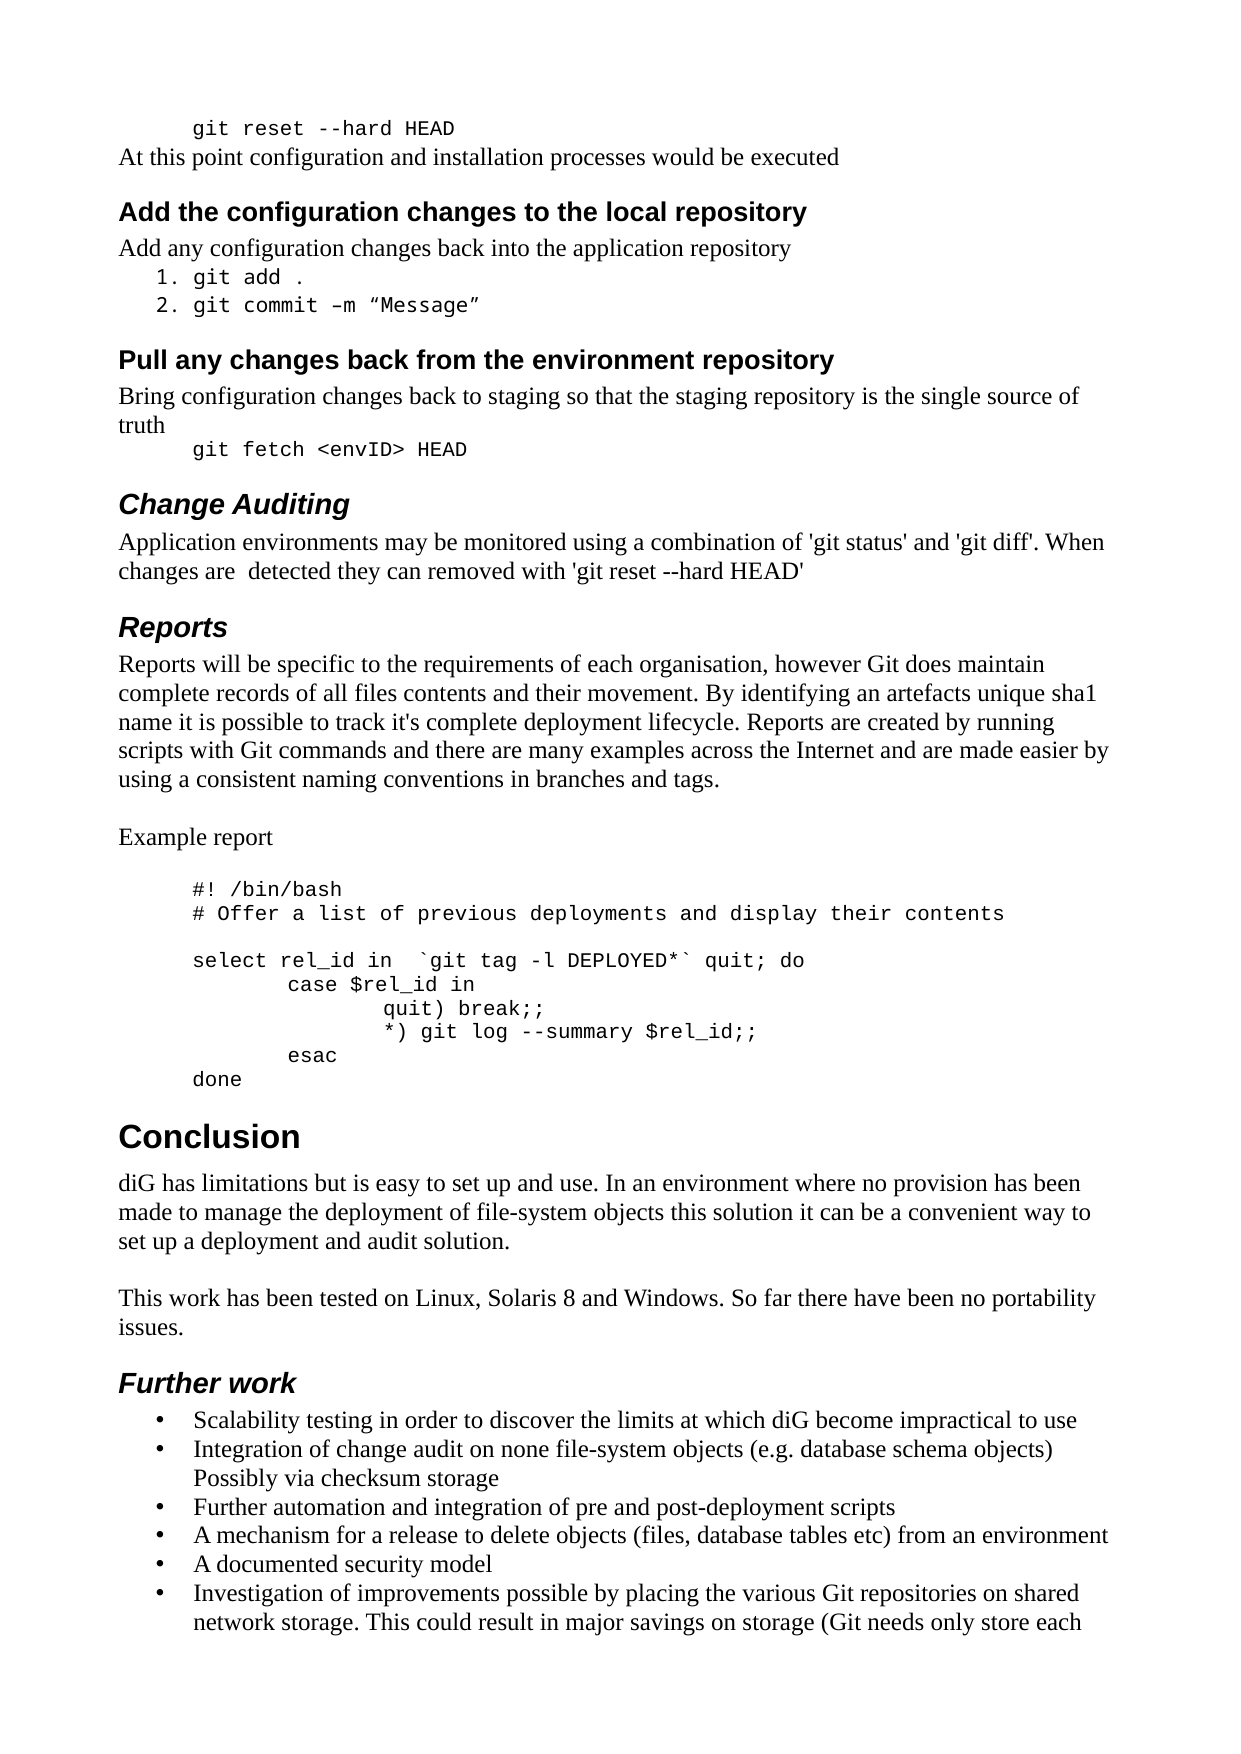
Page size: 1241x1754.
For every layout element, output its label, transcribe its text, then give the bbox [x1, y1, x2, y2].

list Further automation and integration of pre and post-deployment scripts [156, 1492, 1122, 1521]
text At this point configuration and installation processes would be executed [118, 142, 1122, 171]
text git reset --hard HEAD [192, 118, 1122, 142]
text Reports will be specific to the requirements of each organisation, however Git does maintain complete records of all files contents and their movement. By identifying an artefacts unique sha1 name it is possible to track it's complete deployment lifecycle. Reports are created by running scripts with Git commands and there are many examples across the Internet and are made easier by using a consistent naming conventions in branches and tags. [118, 649, 1122, 793]
text esac [192, 1045, 1122, 1068]
list Scalability testing in order to discover the limits at which diG become impractical to use [156, 1406, 1122, 1434]
list A documented security model [156, 1549, 1122, 1578]
list A mechanism for a release to delete objects (files, database tables etc) from an environment [156, 1521, 1122, 1549]
text diG has limitations but is easy to set up and use. In an environment where no provision has been made to manage the deployment of file-system objects this solution it can be a convenient way to set up a deployment and audit solution. [118, 1168, 1122, 1254]
text git fetch <envID> HEAD [192, 439, 1122, 462]
subtitle Change Auditing [118, 487, 1122, 521]
list Integration of change audit on none file-system objects (e.g. database schema objects) Possibly via checksum storage [156, 1434, 1122, 1492]
text Application environments may be monitored using a combination of 'git status' and 'git diff'. When changes are detected they can removed with 'git reset --hard HEAD' [118, 527, 1122, 584]
subtitle Conclusion [118, 1117, 1122, 1156]
subtitle Add the configuration changes to the local repository [118, 196, 1122, 227]
text done [192, 1068, 1122, 1092]
text *) git log --summary $rel_id;; [192, 1021, 1122, 1045]
text quit) break;; [192, 998, 1122, 1021]
text #! /bin/bash [192, 879, 1122, 903]
subtitle Pull any changes back from the environment repository [118, 344, 1122, 375]
text Example report [118, 822, 1122, 851]
text # Offer a list of previous deployments and display their contents [192, 903, 1122, 927]
subtitle Reports [118, 609, 1122, 643]
text select rel_id in `git tag -l DEPLOYED*` quit; do [192, 950, 1122, 974]
list git add . [156, 262, 1122, 290]
text case $rel_id in [192, 974, 1122, 998]
list git commit –m “Message” [156, 290, 1122, 319]
list Investigation of improvements possible by placing the various Git repositories on shared network storage. This could result in major savings on storage (Git needs only store each [156, 1578, 1122, 1636]
text Add any configuration changes back into the application repository [118, 233, 1122, 262]
text Bring configuration changes back to staging so that the staging repository is the single source of truth [118, 381, 1122, 439]
subtitle Further work [118, 1366, 1122, 1399]
text This work has been tested on Linux, Solaris 8 and Windows. So far there have been no portability issues. [118, 1283, 1122, 1341]
